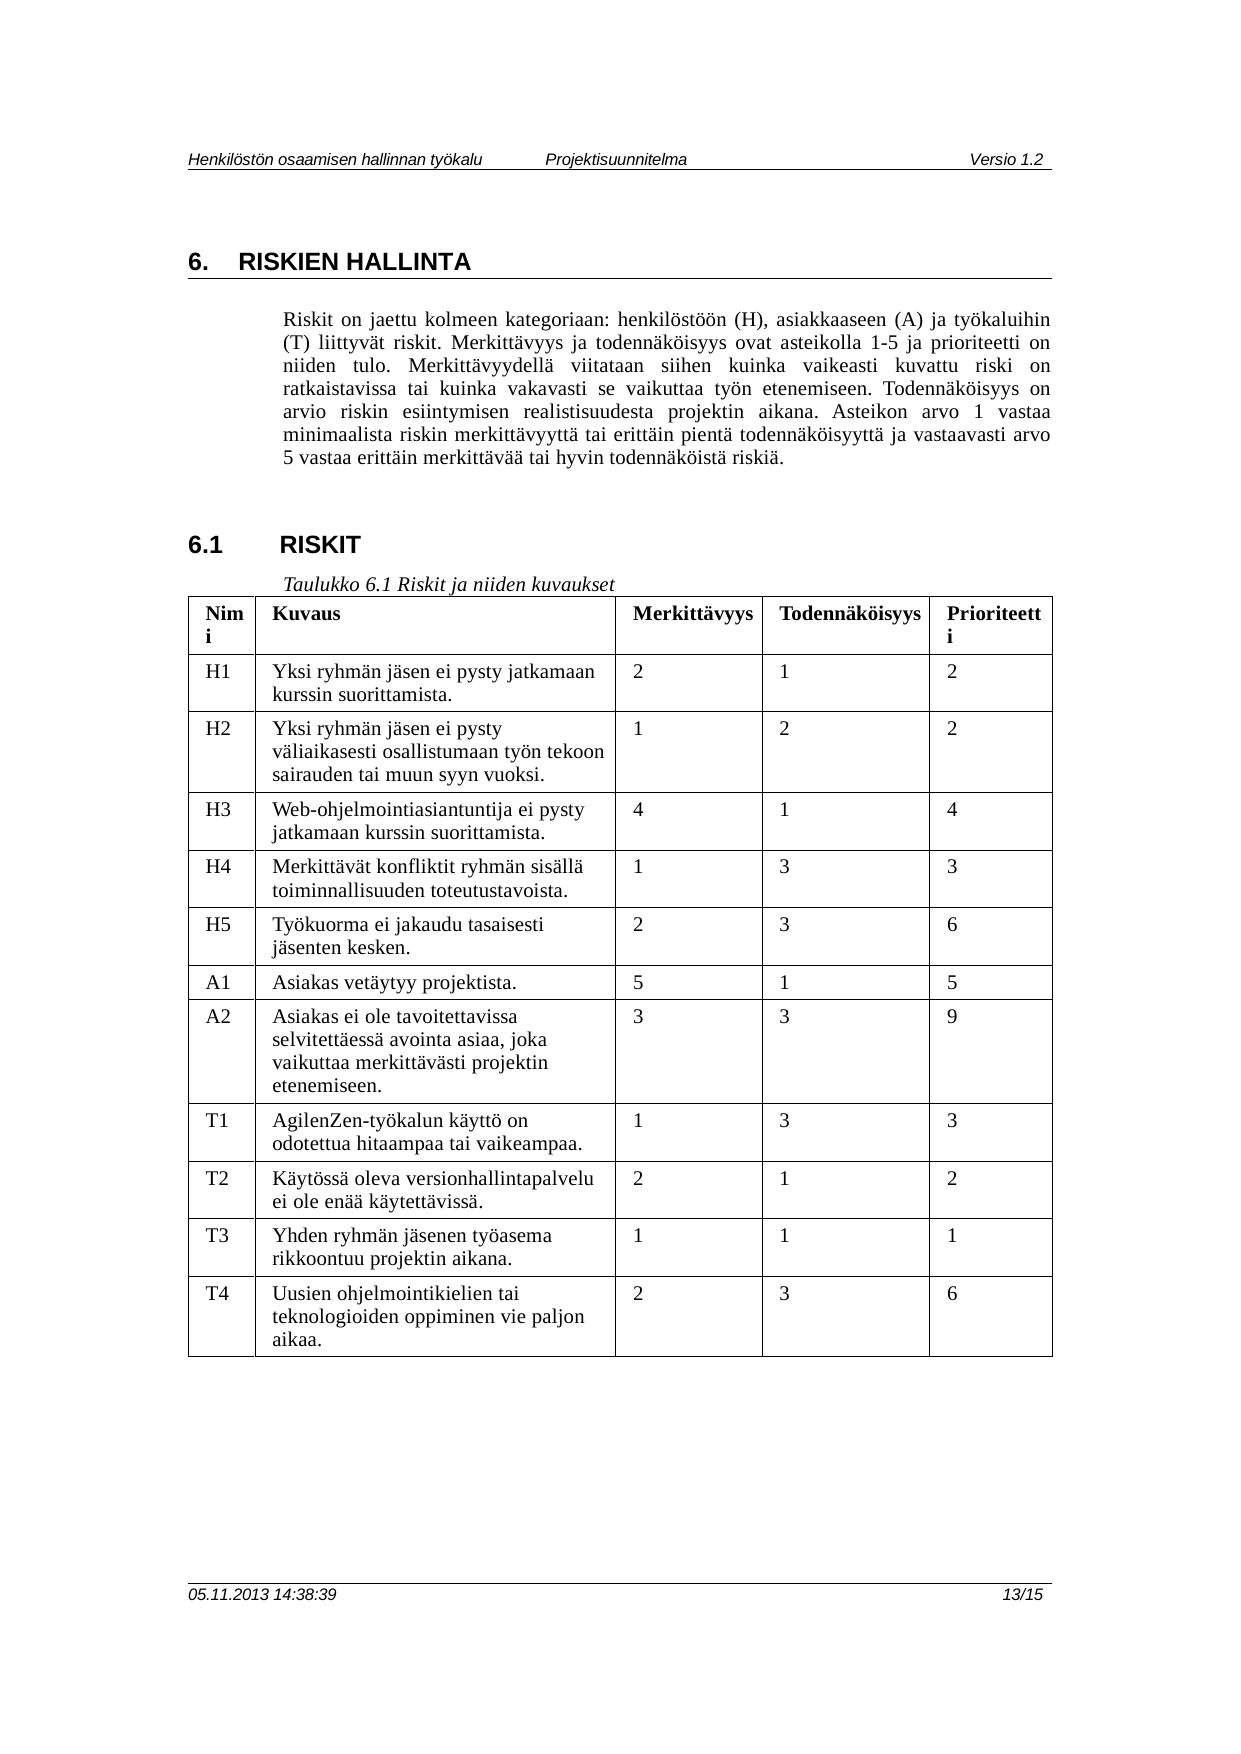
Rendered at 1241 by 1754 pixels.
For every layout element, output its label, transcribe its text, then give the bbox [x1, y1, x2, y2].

table_cell 3 [763, 1104, 929, 1161]
text Riskit on jaettu kolmeen kategoriaan: henkilöstöön (H), asiakkaaseen (A) ja työkaluihin (T) liittyvät riskit. Merkittävyys ja todennäköisyys ovat asteikolla 1-5 ja prioriteetti on niiden tulo. Merkittävyydellä viitataan siihen kuinka vaikeasti kuvattu riski on ratkaistavissa tai kuinka vakavasti se vaikuttaa työn etenemiseen. Todennäköisyys on arvio riskin esiintymisen realistisuudesta projektin aikana. Asteikon arvo 1 vastaa minimaalista riskin merkittävyyttä tai erittäin pientä todennäköisyyttä ja vastaavasti arvo 5 vastaa erittäin merkittävää tai hyvin todennäköistä riskiä. [283, 308, 1052, 469]
table_cell Web-ohjelmointiasiantuntija ei pysty jatkamaan kurssin suorittamista. [256, 793, 615, 850]
table_header Todennäköisyys [763, 597, 929, 654]
table_cell 3 [763, 1000, 929, 1103]
table_cell 5 [616, 966, 762, 999]
table_cell Asiakas ei ole tavoitettavissa selvitettäessä avointa asiaa, joka vaikuttaa merkittävästi projektin etenemiseen. [256, 1000, 615, 1103]
table_cell 4 [616, 793, 762, 850]
table_cell 5 [930, 966, 1052, 999]
table_cell 2 [930, 1162, 1052, 1218]
table_cell 1 [763, 966, 929, 999]
table_cell A2 [189, 1000, 254, 1103]
table_cell Yksi ryhmän jäsen ei pysty väliaikasesti osallistumaan työn tekoon sairauden tai muun syyn vuoksi. [256, 712, 615, 792]
table_cell Yhden ryhmän jäsenen työasema rikkoontuu projektin aikana. [256, 1219, 615, 1276]
table_cell H1 [189, 655, 254, 711]
table_cell 1 [763, 1219, 929, 1276]
table_cell 1 [616, 1219, 762, 1276]
table_cell 3 [763, 1277, 929, 1356]
table_cell 1 [763, 1162, 929, 1218]
table_cell 2 [616, 1277, 762, 1356]
table_cell Käytössä oleva versionhallintapalvelu ei ole enää käytettävissä. [256, 1162, 615, 1218]
table_cell 3 [763, 908, 929, 965]
table_cell 3 [930, 1104, 1052, 1161]
table_cell 1 [616, 851, 762, 907]
table_header Nimi [189, 597, 254, 654]
table_cell H3 [189, 793, 254, 850]
table_cell 1 [763, 655, 929, 711]
table_cell 2 [616, 655, 762, 711]
table_cell H2 [189, 712, 254, 792]
table_cell Uusien ohjelmointikielien tai teknologioiden oppiminen vie paljon aikaa. [256, 1277, 615, 1356]
table_cell 9 [930, 1000, 1052, 1103]
table_cell 6 [930, 908, 1052, 965]
table_cell A1 [189, 966, 254, 999]
table_cell Yksi ryhmän jäsen ei pysty jatkamaan kurssin suorittamista. [256, 655, 615, 711]
subtitle Riskien hallinta [188, 248, 1052, 278]
table_cell AgilenZen-työkalun käyttö on odotettua hitaampaa tai vaikeampaa. [256, 1104, 615, 1161]
table_cell T1 [189, 1104, 254, 1161]
table_cell 1 [616, 712, 762, 792]
table_cell 1 [930, 1219, 1052, 1276]
table_cell H4 [189, 851, 254, 907]
table_cell 2 [930, 655, 1052, 711]
table_cell 2 [616, 1162, 762, 1218]
table_cell 6 [930, 1277, 1052, 1356]
table_cell 2 [930, 712, 1052, 792]
table_cell H5 [189, 908, 254, 965]
table_cell 2 [763, 712, 929, 792]
table_cell 2 [616, 908, 762, 965]
table_cell Työkuorma ei jakaudu tasaisesti jäsenten kesken. [256, 908, 615, 965]
table_cell Merkittävät konfliktit ryhmän sisällä toiminnallisuuden toteutustavoista. [256, 851, 615, 907]
table_cell 1 [763, 793, 929, 850]
table_cell 3 [616, 1000, 762, 1103]
table_cell Asiakas vetäytyy projektista. [256, 966, 615, 999]
table_cell 3 [763, 851, 929, 907]
table_cell T3 [189, 1219, 254, 1276]
table_cell 1 [616, 1104, 762, 1161]
table_header Kuvaus [256, 597, 615, 654]
text Taulukko 6.1 Riskit ja niiden kuvaukset [283, 573, 1052, 596]
table_header Merkittävyys [616, 597, 762, 654]
table_cell T2 [189, 1162, 254, 1218]
table_header Prioriteetti [930, 597, 1052, 654]
table_cell 4 [930, 793, 1052, 850]
subtitle RISKIT [188, 531, 1052, 559]
table_cell T4 [189, 1277, 254, 1356]
table_cell 3 [930, 851, 1052, 907]
